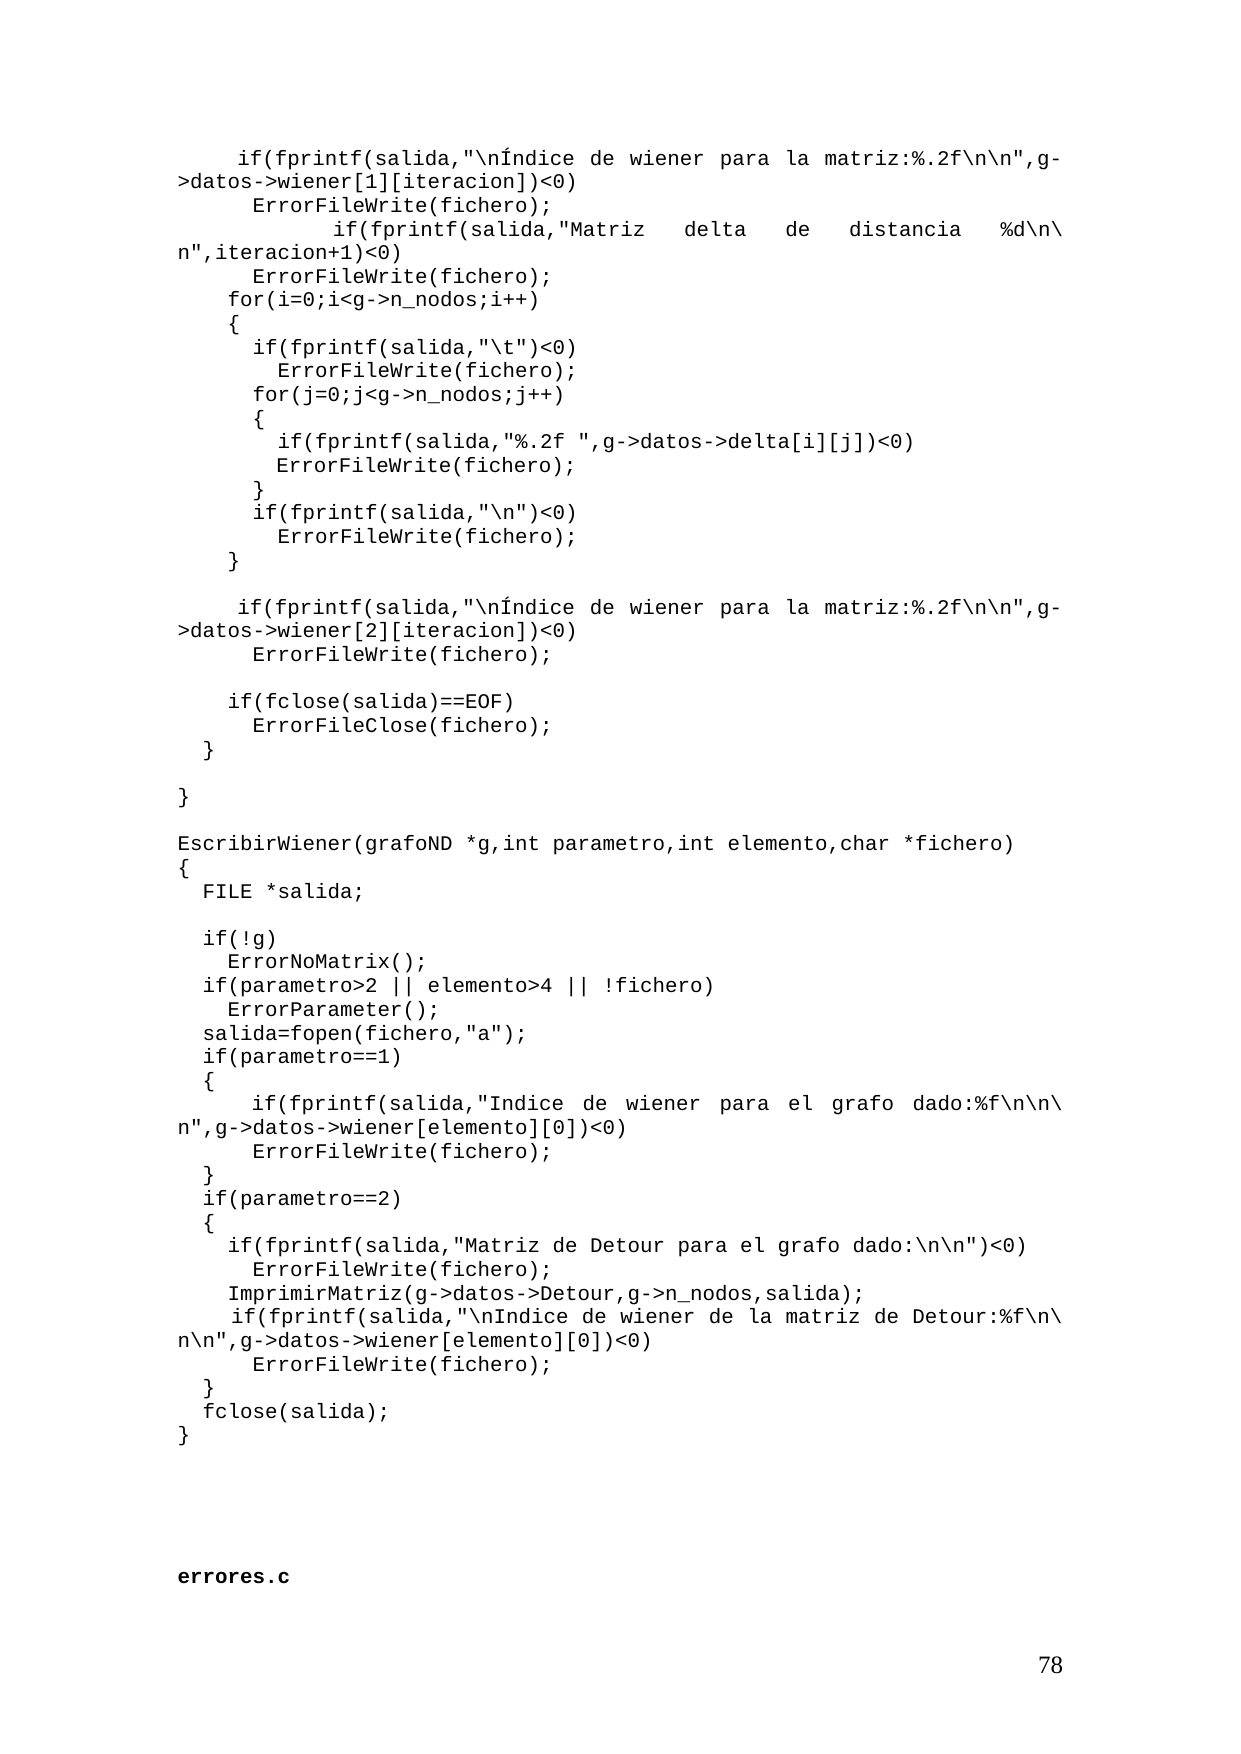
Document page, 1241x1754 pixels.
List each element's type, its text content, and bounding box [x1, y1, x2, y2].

text if(parametro==1) [177, 1046, 1063, 1070]
text ErrorFileWrite(fichero); [177, 455, 1063, 479]
text if(parametro>2 || elemento>4 || !fichero) [177, 975, 1063, 999]
text ErrorFileWrite(fichero); [177, 266, 1063, 289]
text if(fprintf(salida,"\nÍndice de wiener para la matriz:%.2f\n\n",g->datos->wiener[1][iteracion])<0) [177, 148, 1063, 195]
text } [177, 549, 1063, 573]
text ErrorFileWrite(fichero); [177, 360, 1063, 384]
text if(fprintf(salida,"\n")<0) [177, 502, 1063, 526]
text ErrorFileWrite(fichero); [177, 526, 1063, 549]
text { [177, 1070, 1063, 1093]
text if(fprintf(salida,"\nÍndice de wiener para la matriz:%.2f\n\n",g->datos->wiener[2][iteracion])<0) [177, 597, 1063, 644]
text if(fprintf(salida,"%.2f ",g->datos->delta[i][j])<0) [177, 431, 1063, 455]
text if(fprintf(salida,"Matriz delta de distancia %d\n\n",iteracion+1)<0) [177, 218, 1063, 266]
text ErrorFileClose(fichero); [177, 715, 1063, 739]
text if(parametro==2) [177, 1188, 1063, 1212]
text } [177, 786, 1063, 810]
text ErrorFileWrite(fichero); [177, 1259, 1063, 1283]
text } [177, 479, 1063, 502]
text { [177, 1212, 1063, 1235]
text } [177, 1164, 1063, 1188]
text if(fprintf(salida,"\t")<0) [177, 337, 1063, 360]
text ImprimirMatriz(g->datos->Detour,g->n_nodos,salida); [177, 1283, 1063, 1306]
text FILE *salida; [177, 881, 1063, 904]
text ErrorParameter(); [177, 999, 1063, 1022]
text ErrorFileWrite(fichero); [177, 1141, 1063, 1164]
text } [177, 1424, 1063, 1448]
text if(fprintf(salida,"\nIndice de wiener de la matriz de Detour:%f\n\n\n",g->datos->wiener[elemento][0])<0) [177, 1306, 1063, 1353]
text ErrorFileWrite(fichero); [177, 644, 1063, 668]
text for(i=0;i<g->n_nodos;i++) [177, 289, 1063, 313]
text if(fclose(salida)==EOF) [177, 691, 1063, 715]
text if(fprintf(salida,"Matriz de Detour para el grafo dado:\n\n")<0) [177, 1235, 1063, 1259]
text for(j=0;j<g->n_nodos;j++) [177, 384, 1063, 408]
text EscribirWiener(grafoND *g,int parametro,int elemento,char *fichero) [177, 833, 1063, 857]
text } [177, 1377, 1063, 1401]
text salida=fopen(fichero,"a"); [177, 1022, 1063, 1046]
text if(fprintf(salida,"Indice de wiener para el grafo dado:%f\n\n\n",g->datos->wiener[elemento][0])<0) [177, 1093, 1063, 1141]
text if(!g) [177, 928, 1063, 952]
text { [177, 408, 1063, 431]
text ErrorFileWrite(fichero); [177, 1353, 1063, 1377]
text fclose(salida); [177, 1401, 1063, 1424]
text { [177, 857, 1063, 881]
text ErrorFileWrite(fichero); [177, 195, 1063, 218]
text ErrorNoMatrix(); [177, 952, 1063, 975]
text { [177, 313, 1063, 337]
text } [177, 739, 1063, 762]
text errores.c [177, 1566, 1063, 1590]
